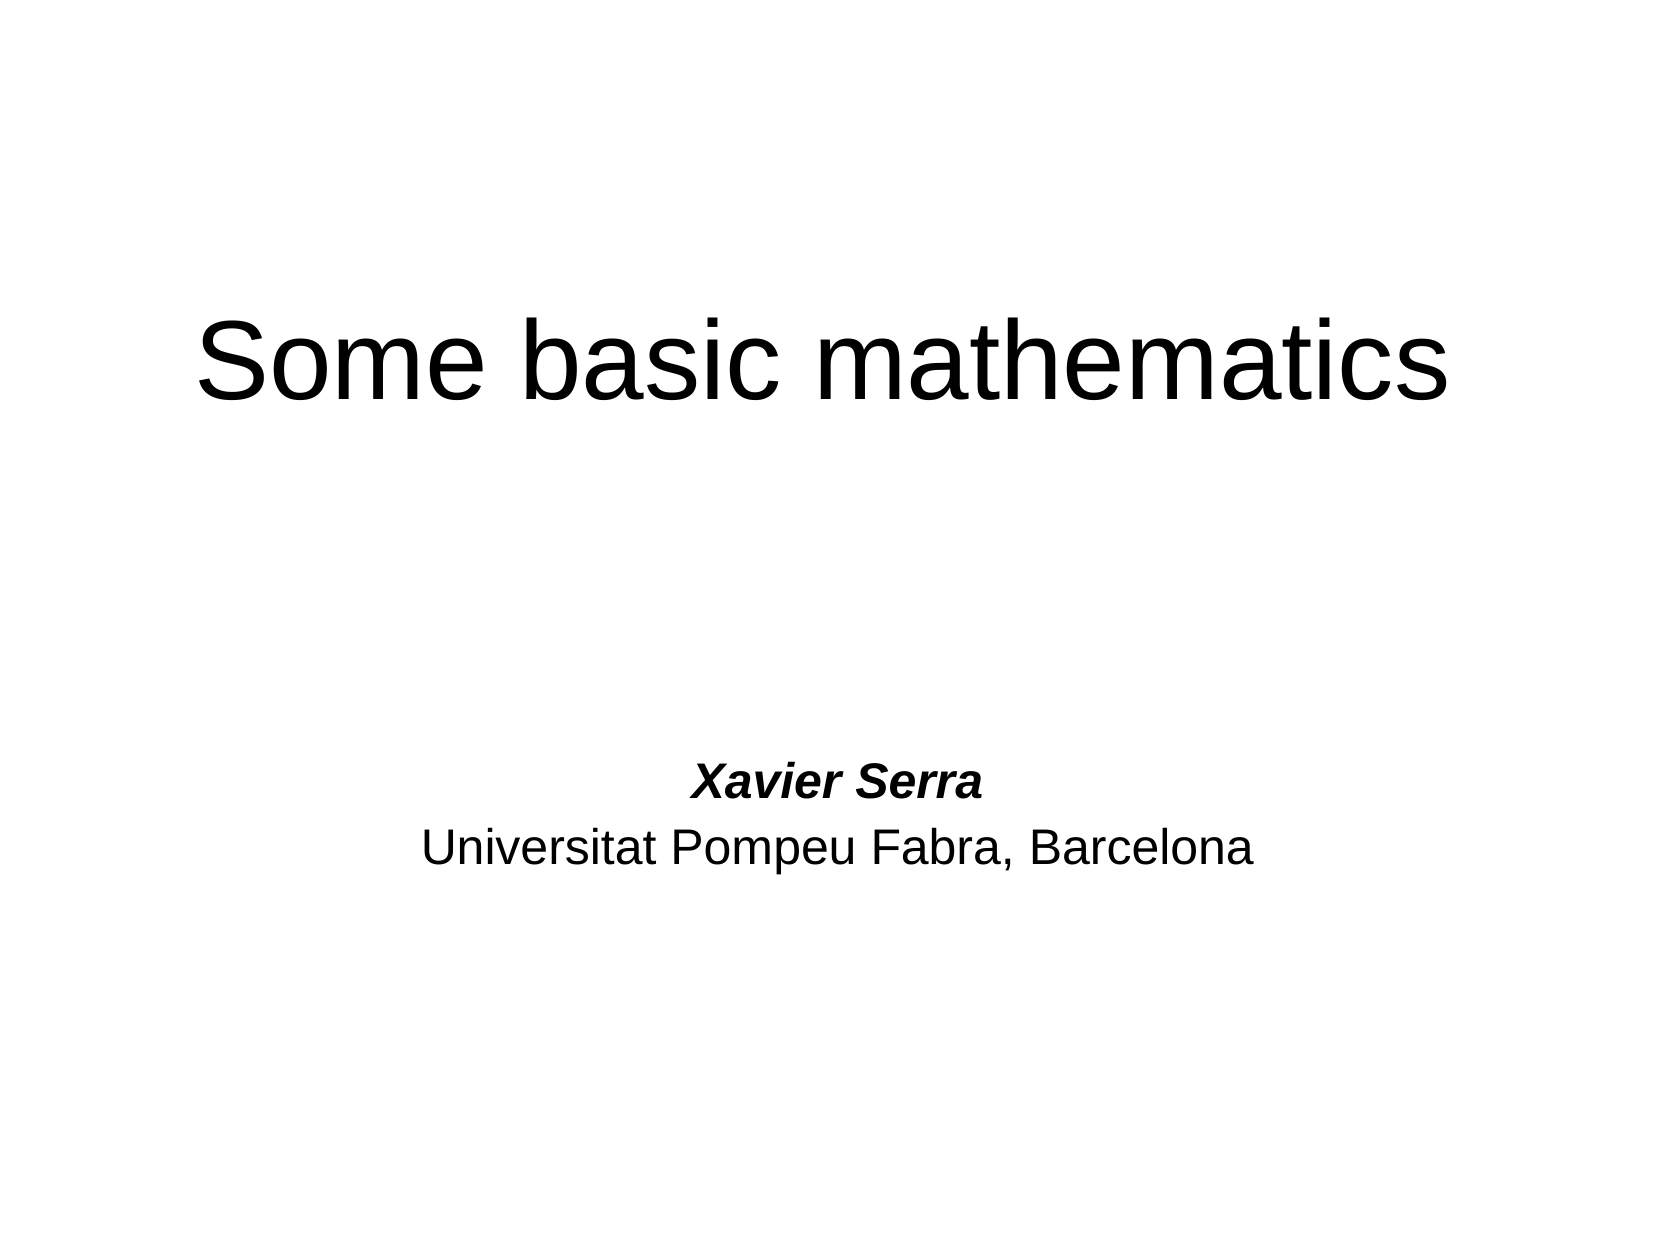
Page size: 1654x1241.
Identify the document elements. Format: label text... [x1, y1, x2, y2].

title Some basic mathematics [157, 266, 1488, 455]
text_box Xavier Serra Universitat Pompeu Fabra, Barcelona [406, 745, 1269, 883]
